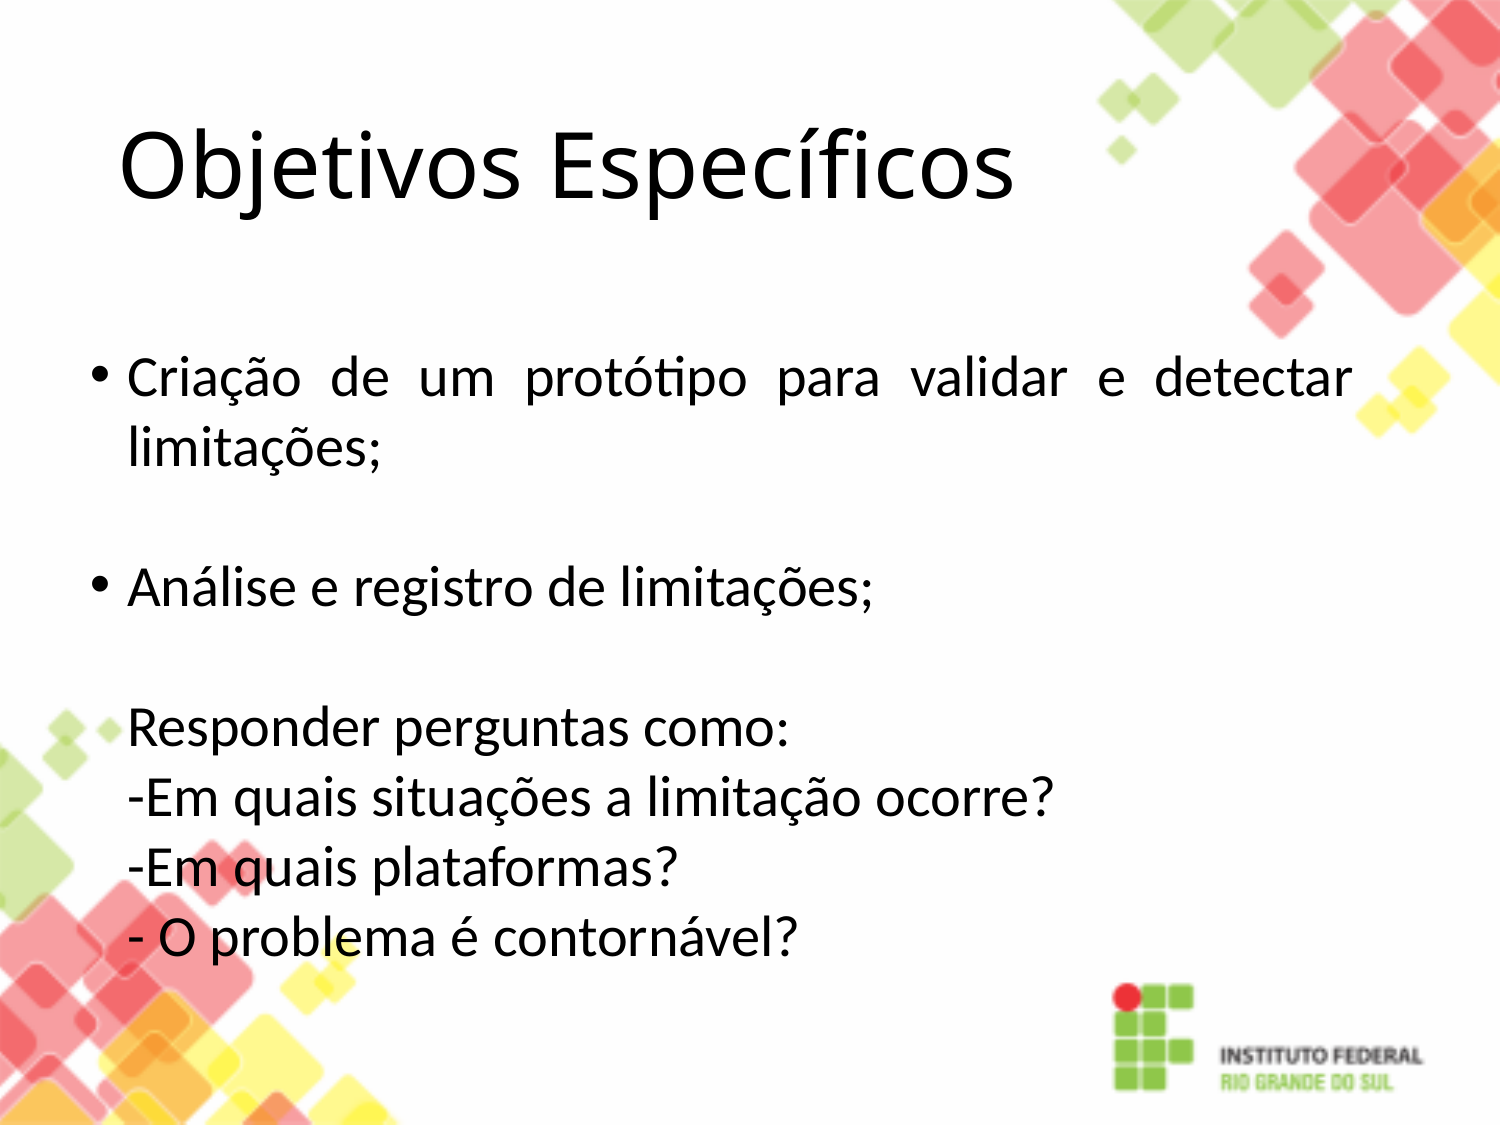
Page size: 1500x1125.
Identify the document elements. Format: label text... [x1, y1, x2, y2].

picture [0, 0, 1500, 1125]
text_box Criação de um protótipo para validar e detectar limitações; Análise e registro de limitações; Responder perguntas como: -Em quais situações a limitação ocorre? -Em quais plataformas? - O problema é contornável? [74, 261, 1369, 975]
text_box Objetivos Específicos [103, 59, 1397, 278]
